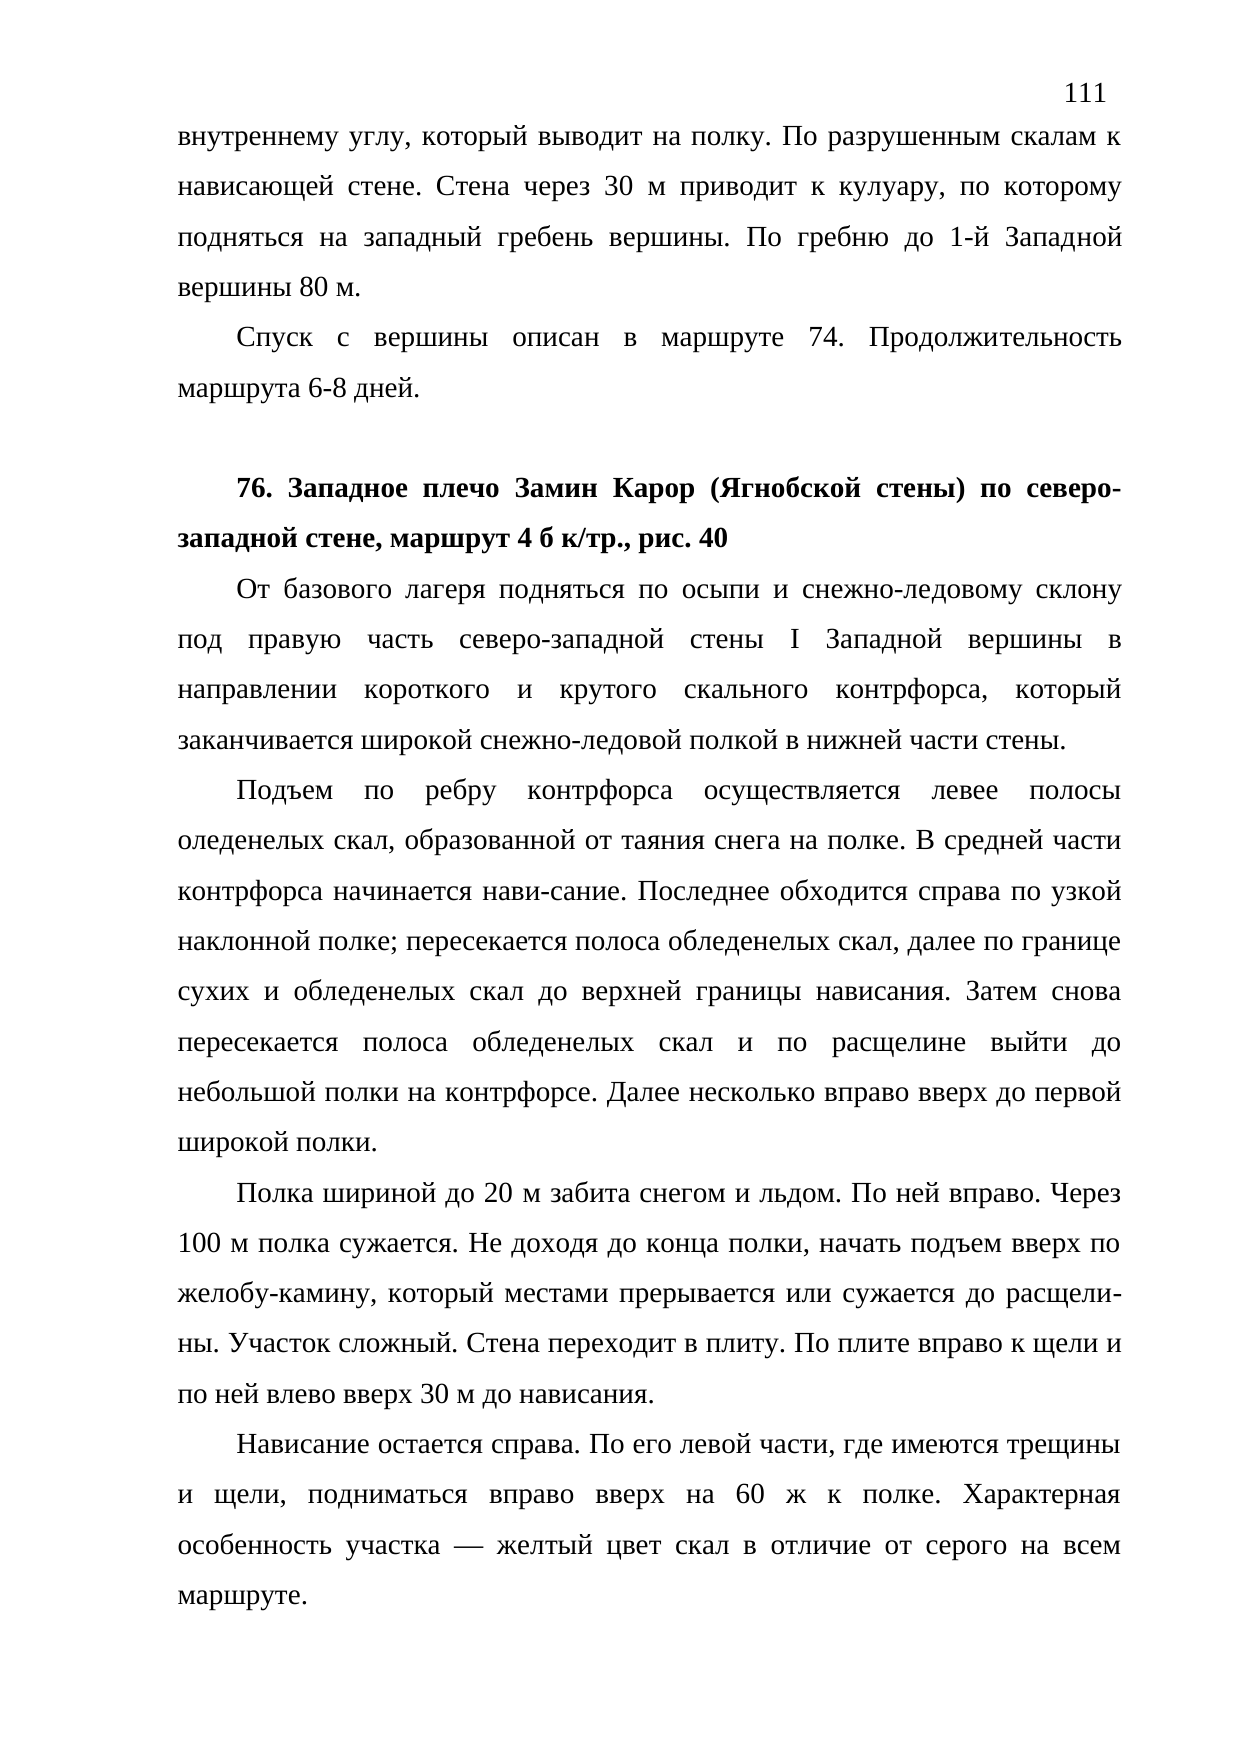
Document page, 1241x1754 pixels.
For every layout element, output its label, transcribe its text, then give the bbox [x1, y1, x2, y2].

text Подъем по ребру контрфорса осуществляется левее полосы оледенелых скал, образованной от таяния снега на полке. В средней части контрфорса начинается нави-сание. Последнее обходится справа по узкой наклонной полке; пересекается полоса обледенелых скал, далее по границе сухих и обледенелых скал до верхней границы нависания. Затем снова пересекается полоса обледене­лых скал и по расщелине выйти до небольшой полки на контрфорсе. Далее несколько вправо вверх до первой широкой полки. [177, 772, 1122, 1158]
text 76. Западное плечо Замин Карор (Ягнобской стены) по северо-западной стене, маршрут 4 б к/тр., рис. 40 [177, 470, 1122, 554]
text От базового лагеря подняться по осыпи и снежно-ле­довому склону под правую часть северо-западной стены I Западной вершины в направлении короткого и крутого скального контрфорса, который заканчивается широкой снежно-ледовой полкой в нижней части стены. [177, 571, 1122, 755]
text внутреннему углу, который выводит на полку. По разрушенным скалам к нависающей стене. Сте­на через 30 м приводит к кулуару, по которому подняться на западный гребень вершины. По гребню до 1-й Запад­ной вершины 80 м. [177, 118, 1122, 303]
text Нависание остается справа. По его левой части, где имеются трещины и щели, подниматься вправо вверх на 60 ж к полке. Характерная особенность участка — жел­тый цвет скал в отличие от серого на всем маршруте. [177, 1426, 1122, 1611]
text Спуск с вершины описан в маршруте 74. Продолжи­тельность маршрута 6-8 дней. [177, 319, 1122, 403]
text Полка шириной до 20 м забита снегом и льдом. По ней вправо. Через 100 м полка сужается. Не доходя до конца полки, начать подъем вверх по желобу-камину, который местами прерывается или сужается до расщели­ны. Участок сложный. Стена переходит в плиту. По пли­те вправо к щели и по ней влево вверх 30 м до нависания. [177, 1175, 1122, 1409]
